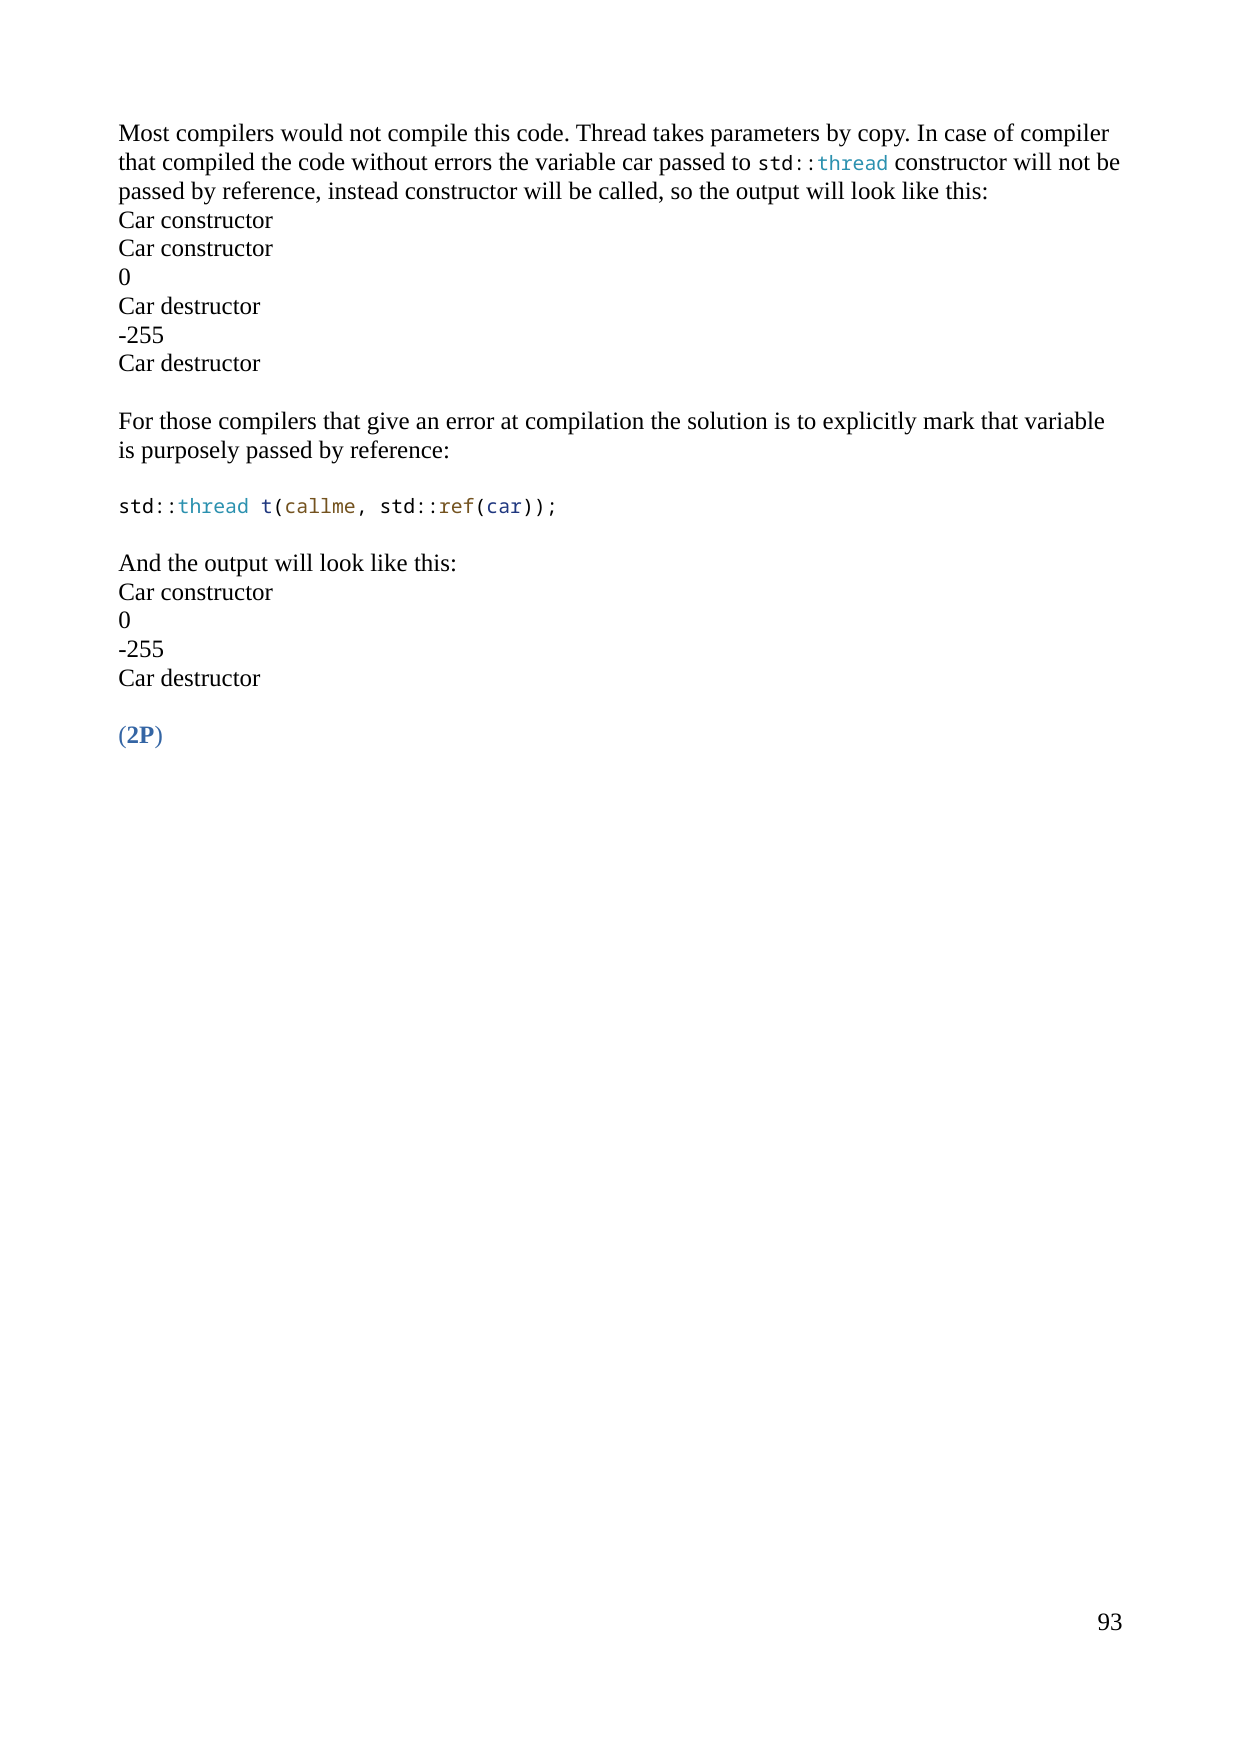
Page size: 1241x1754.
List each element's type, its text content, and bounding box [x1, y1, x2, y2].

text Most compilers would not compile this code. Thread takes parameters by copy. In case of compiler that compiled the code without errors the variable car passed to std::thread constructor will not be passed by reference, instead constructor will be called, so the output will look like this: Car constructor Car constructor 0 Car destructor -255 Car destructor For those compilers that give an error at compilation the solution is to explicitly mark that variable is purposely passed by reference: std::thread t(callme, std::ref(car)); And the output will look like this: Car constructor 0 -255 Car destructor (2P) [118, 118, 1122, 749]
